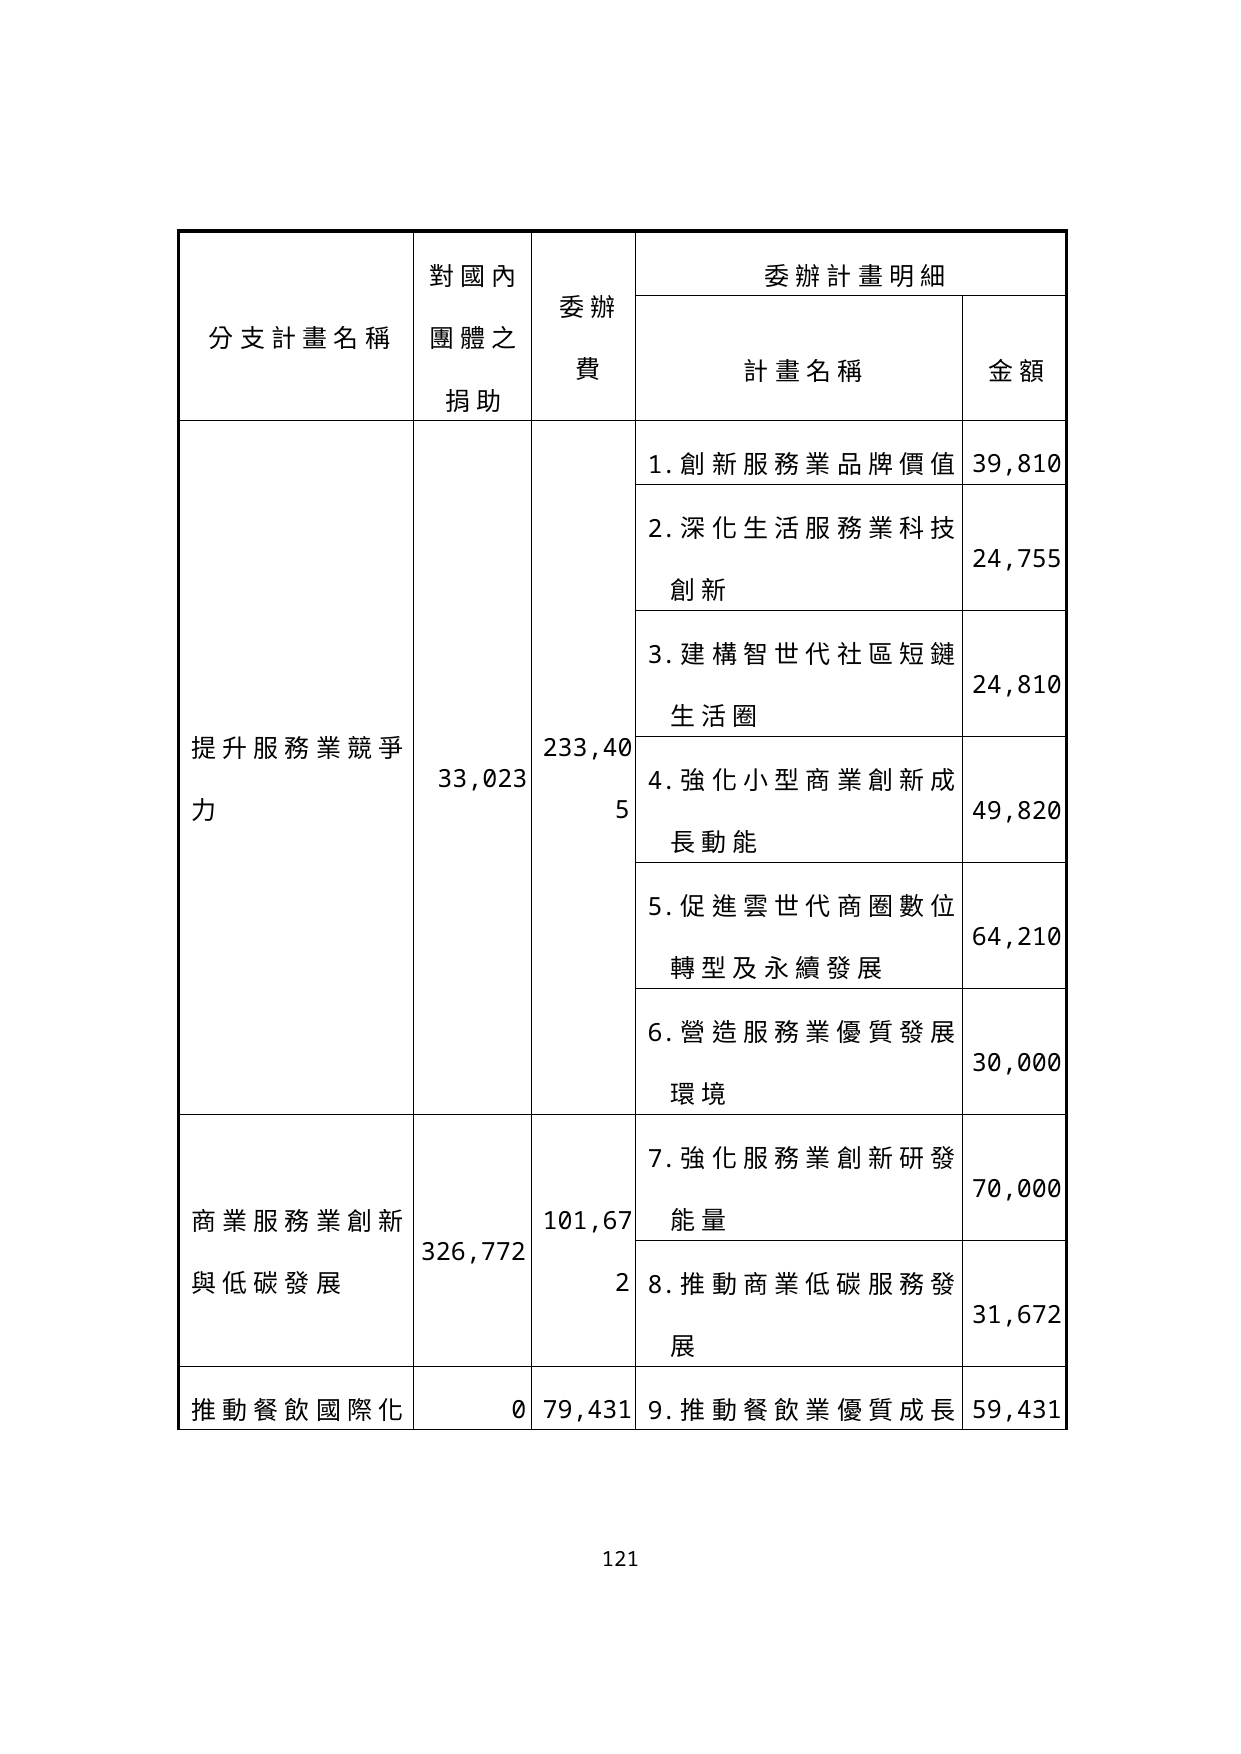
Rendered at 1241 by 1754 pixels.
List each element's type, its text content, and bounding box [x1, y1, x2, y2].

table_cell 7.強化服務業創新研發能量 [636, 1115, 962, 1240]
table_cell 79,431 [532, 1367, 635, 1429]
table_header 對國內團體之捐助 [414, 233, 531, 420]
table_cell 233,405 [532, 421, 635, 1114]
table_cell 9.推動餐飲業優質成長 [636, 1367, 962, 1429]
table_header 委辦費 [532, 233, 635, 420]
table_cell 30,000 [963, 989, 1065, 1114]
table_cell 24,810 [963, 611, 1065, 736]
table_cell 8.推動商業低碳服務發展 [636, 1241, 962, 1366]
table_cell 計畫名稱 [636, 296, 962, 420]
table_cell 49,820 [963, 737, 1065, 862]
table_cell 提升服務業競爭力 [180, 421, 413, 1114]
table_cell 5.促進雲世代商圈數位轉型及永續發展 [636, 863, 962, 988]
table_cell 1.創新服務業品牌價值 [636, 421, 962, 483]
table_cell 推動餐飲國際化 [180, 1367, 413, 1429]
table_cell 24,755 [963, 485, 1065, 609]
table_cell 3.建構智世代社區短鏈生活圈 [636, 611, 962, 736]
table_cell 金額 [963, 296, 1065, 420]
table_cell 101,672 [532, 1115, 635, 1366]
table_header 委辦計畫明細 [636, 233, 1065, 295]
table_cell 6.營造服務業優質發展環境 [636, 989, 962, 1114]
table_cell 70,000 [963, 1115, 1065, 1240]
table_cell 33,023 [414, 421, 531, 1114]
table_cell 商業服務業創新與低碳發展 [180, 1115, 413, 1366]
table_cell 2.深化生活服務業科技創新 [636, 485, 962, 609]
table_cell 4.強化小型商業創新成長動能 [636, 737, 962, 862]
table_cell 326,772 [414, 1115, 531, 1366]
table_cell 0 [414, 1367, 531, 1429]
table_header 分支計畫名稱 [180, 233, 413, 420]
table_cell 64,210 [963, 863, 1065, 988]
table_cell 59,431 [963, 1367, 1065, 1429]
table_cell 39,810 [963, 421, 1065, 483]
table_cell 31,672 [963, 1241, 1065, 1366]
